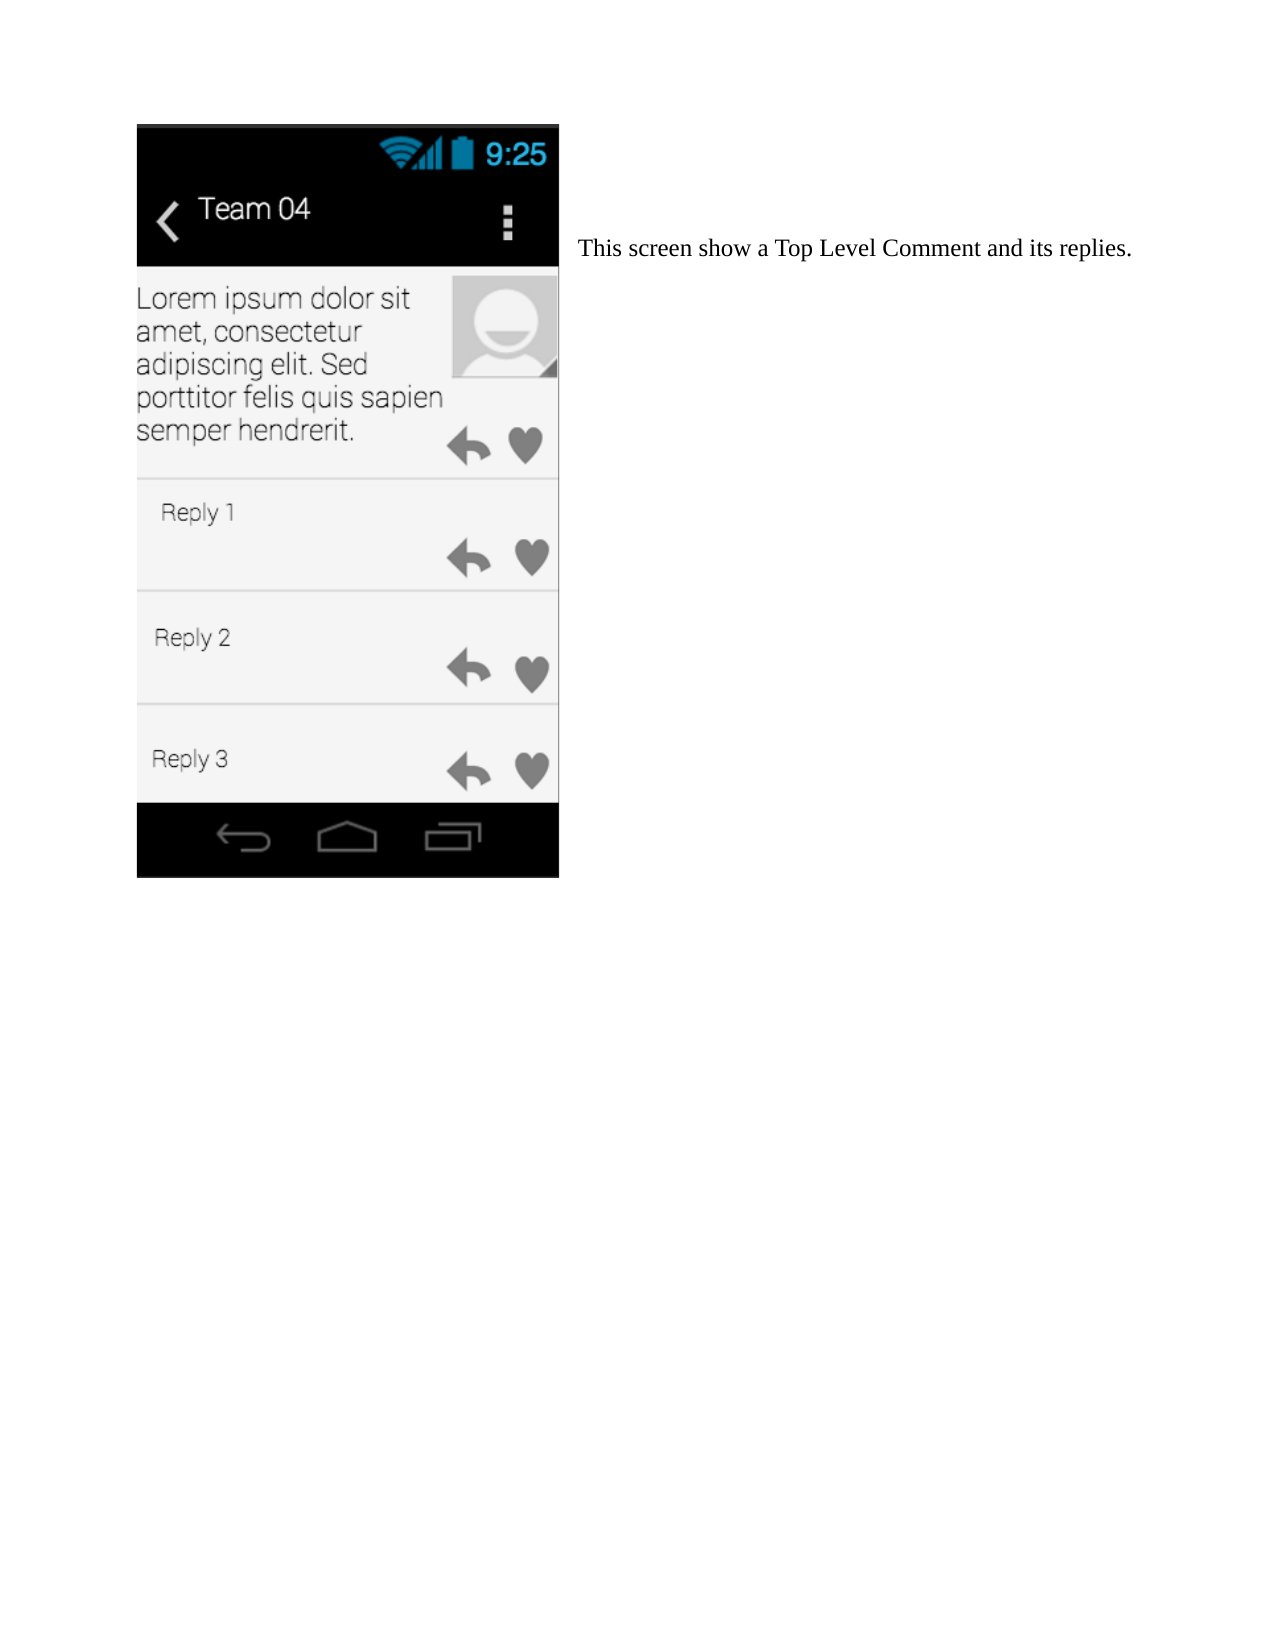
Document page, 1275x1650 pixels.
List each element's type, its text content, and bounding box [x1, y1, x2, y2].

picture [136, 124, 560, 878]
text This screen show a Top Level Comment and its replies. [560, 233, 1157, 262]
